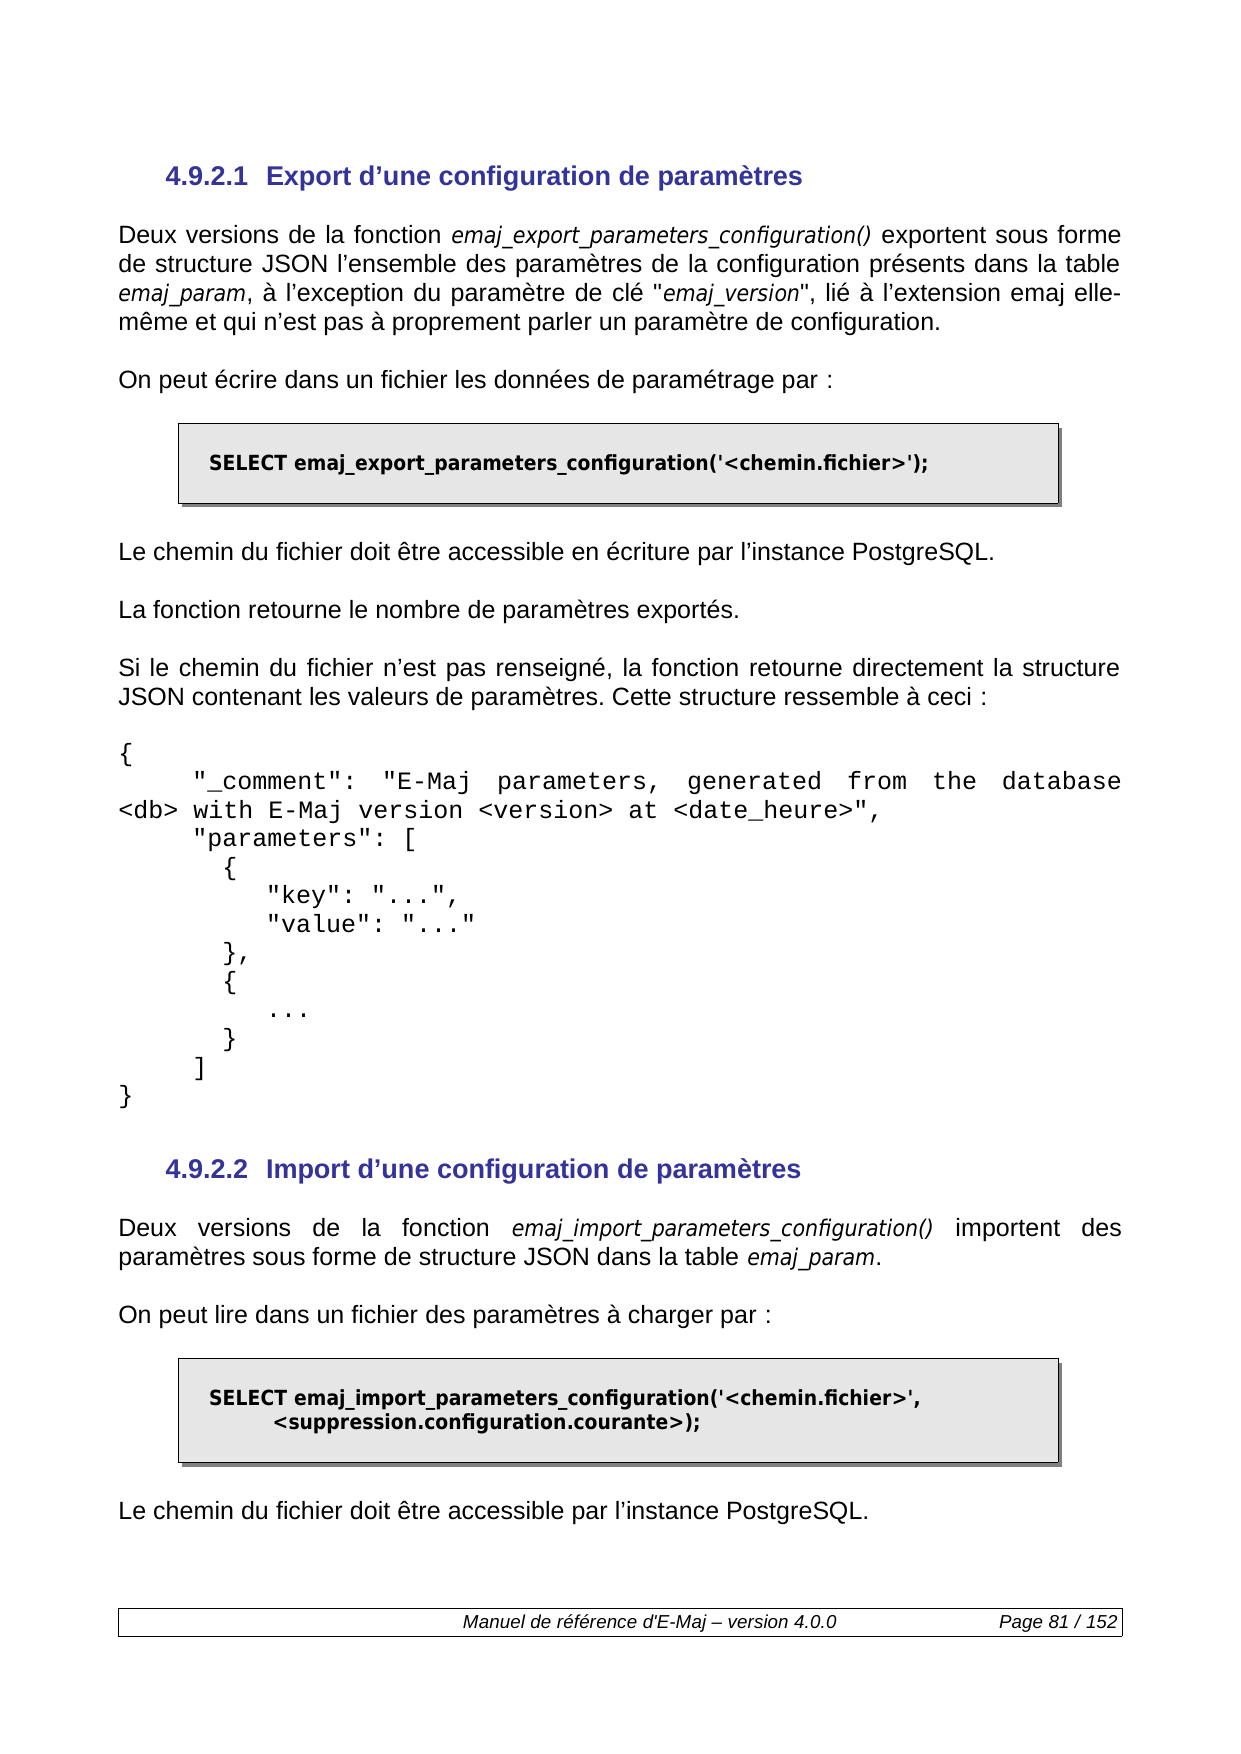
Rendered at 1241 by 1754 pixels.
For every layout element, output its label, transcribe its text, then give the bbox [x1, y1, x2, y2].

text La fonction retourne le nombre de paramètres exportés. [118, 594, 1122, 624]
text }, [118, 940, 1122, 968]
text ] [118, 1054, 1122, 1082]
text "key": "...", [118, 883, 1122, 911]
subtitle Export d’une configuration de paramètres [165, 160, 1122, 191]
text SELECT emaj_export_parameters_configuration('<chemin.fichier>'); [179, 448, 1058, 472]
text On peut lire dans un fichier des paramètres à charger par : [118, 1300, 1122, 1329]
text Si le chemin du fichier n’est pas renseigné, la fonction retourne directement la structure JSON contenant les valeurs de paramètres. Cette structure ressemble à ceci : [118, 653, 1122, 711]
subtitle Import d’une configuration de paramètres [165, 1152, 1122, 1183]
text ... [118, 997, 1122, 1025]
text "_comment": "E-Maj parameters, generated from the database <db> with E-Maj version <version> at <date_heure>", [118, 768, 1122, 826]
text { [118, 740, 1122, 768]
text } [118, 1025, 1122, 1054]
text "value": "..." [118, 911, 1122, 940]
text Le chemin du fichier doit être accessible par l’instance PostgreSQL. [118, 1496, 1122, 1525]
text Deux versions de la fonction emaj_import_parameters_configuration() importent des paramètres sous forme de structure JSON dans la table emaj_param. [118, 1213, 1122, 1271]
text SELECT emaj_import_parameters_configuration('<chemin.fichier>', <suppression.configuration.courante>); [179, 1382, 1058, 1431]
text On peut écrire dans un fichier les données de paramétrage par : [118, 365, 1122, 394]
text Le chemin du fichier doit être accessible en écriture par l’instance PostgreSQL. [118, 536, 1122, 566]
text { [118, 968, 1122, 997]
text { [118, 854, 1122, 883]
text Deux versions de la fonction emaj_export_parameters_configuration() exportent sous forme de structure JSON l’ensemble des paramètres de la configuration présents dans la table emaj_param, à l’exception du paramètre de clé "emaj_version", lié à l’extension emaj elle-même et qui n’est pas à proprement parler un paramètre de configuration. [118, 220, 1122, 336]
text "parameters": [ [118, 826, 1122, 854]
text } [118, 1082, 1122, 1111]
